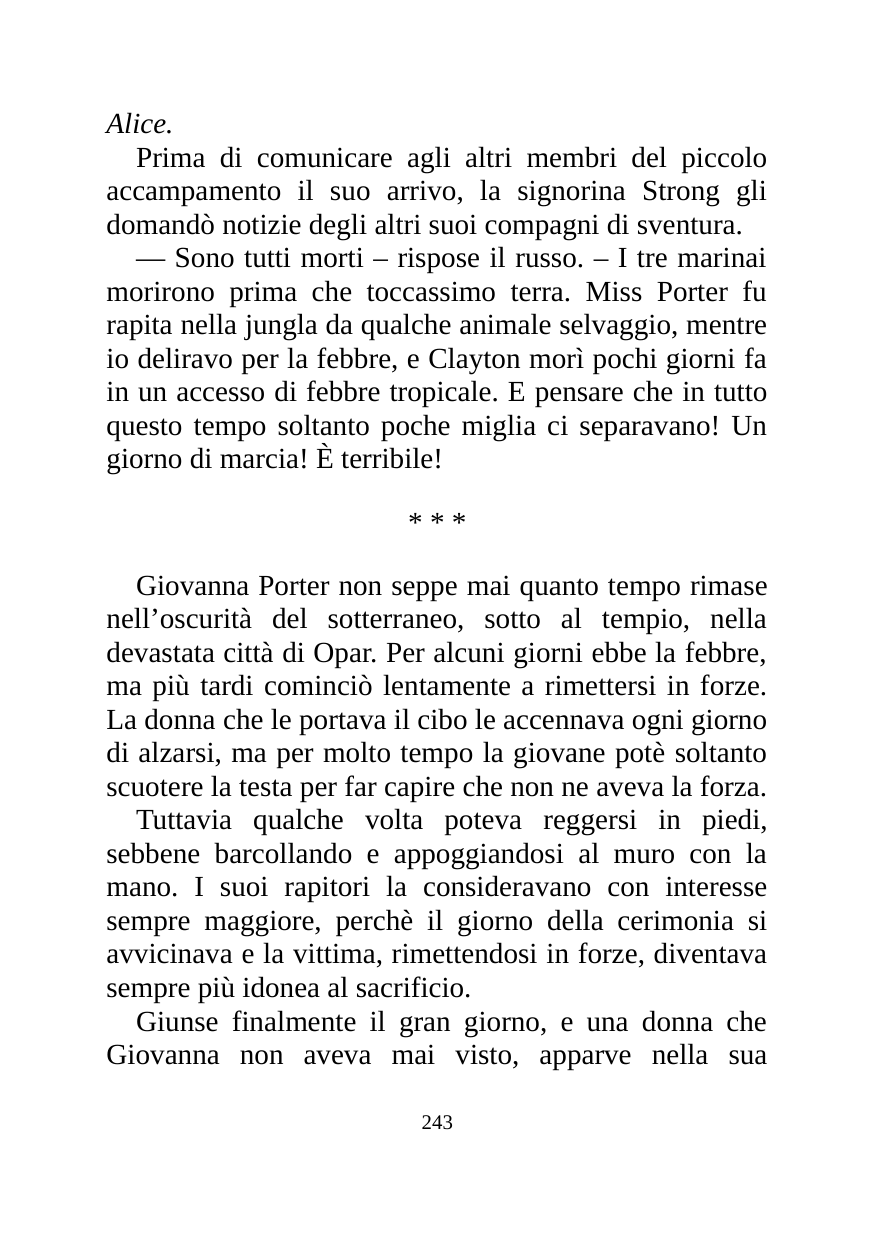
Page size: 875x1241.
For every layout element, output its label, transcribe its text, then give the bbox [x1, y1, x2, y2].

text Tuttavia qualche volta poteva reggersi in piedi, sebbene barcollando e appoggiandosi al muro con la mano. I suoi rapitori la consideravano con interesse sempre maggiore, perchè il giorno della cerimonia si avvicinava e la vittima, rimettendosi in forze, diventava sempre più idonea al sacrificio. [106, 802, 768, 1004]
text Alice. [106, 106, 768, 140]
text Giovanna Porter non seppe mai quanto tempo rimase nell’oscurità del sotterraneo, sotto al tempio, nella devastata città di Opar. Per alcuni giorni ebbe la febbre, ma più tardi cominciò lentamente a rimettersi in forze. La donna che le portava il cibo le accennava ogni giorno di alzarsi, ma per molto tempo la giovane potè soltanto scuotere la testa per far capire che non ne aveva la forza. [106, 568, 768, 802]
text Prima di comunicare agli altri membri del piccolo accampamento il suo arrivo, la signorina Strong gli domandò notizie degli altri suoi compagni di sventura. [106, 140, 768, 240]
text Giunse finalmente il gran giorno, e una donna che Giovanna non aveva mai visto, apparve nella sua [106, 1004, 768, 1071]
text * * * [106, 505, 768, 538]
text — Sono tutti morti – rispose il russo. – I tre marinai morirono prima che toccassimo terra. Miss Porter fu rapita nella jungla da qualche animale selvaggio, mentre io deliravo per la febbre, e Clayton morì pochi giorni fa in un accesso di febbre tropicale. E pensare che in tutto questo tempo soltanto poche miglia ci separavano! Un giorno di marcia! È terribile! [106, 240, 768, 475]
